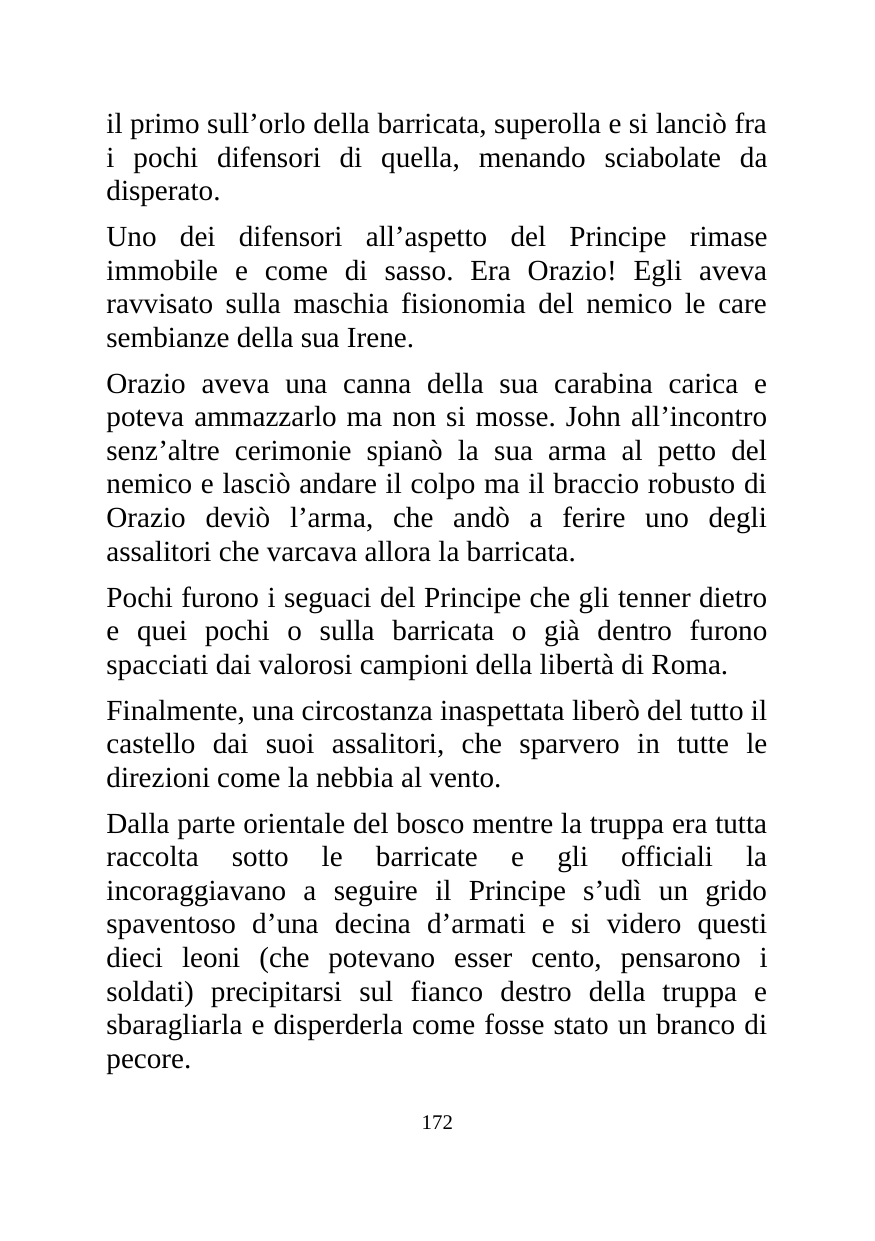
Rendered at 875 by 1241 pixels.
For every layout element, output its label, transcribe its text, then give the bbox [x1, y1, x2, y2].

text Pochi furono i seguaci del Principe che gli tenner dietro e quei pochi o sulla barricata o già dentro furono spacciati dai valorosi campioni della libertà di Roma. [106, 580, 768, 680]
text Orazio aveva una canna della sua carabina carica e poteva ammazzarlo ma non si mosse. John all’incontro senz’altre cerimonie spianò la sua arma al petto del nemico e lasciò andare il colpo ma il braccio robusto di Orazio deviò l’arma, che andò a ferire uno degli assalitori che varcava allora la barricata. [106, 366, 768, 567]
text Uno dei difensori all’aspetto del Principe rimase immobile e come di sasso. Era Orazio! Egli aveva ravvisato sulla maschia fisionomia del nemico le care sembianze della sua Irene. [106, 219, 768, 353]
text il primo sull’orlo della barricata, superolla e si lanciò fra i pochi difensori di quella, menando sciabolate da disperato. [106, 106, 768, 207]
text Dalla parte orientale del bosco mentre la truppa era tutta raccolta sotto le barricate e gli officiali la incoraggiavano a seguire il Principe s’udì un grido spaventoso d’una decina d’armati e si videro questi dieci leoni (che potevano esser cento, pensarono i soldati) precipitarsi sul fianco destro della truppa e sbaragliarla e disperderla come fosse stato un branco di pecore. [106, 806, 768, 1074]
text Finalmente, una circostanza inaspettata liberò del tutto il castello dai suoi assalitori, che sparvero in tutte le direzioni come la nebbia al vento. [106, 693, 768, 793]
